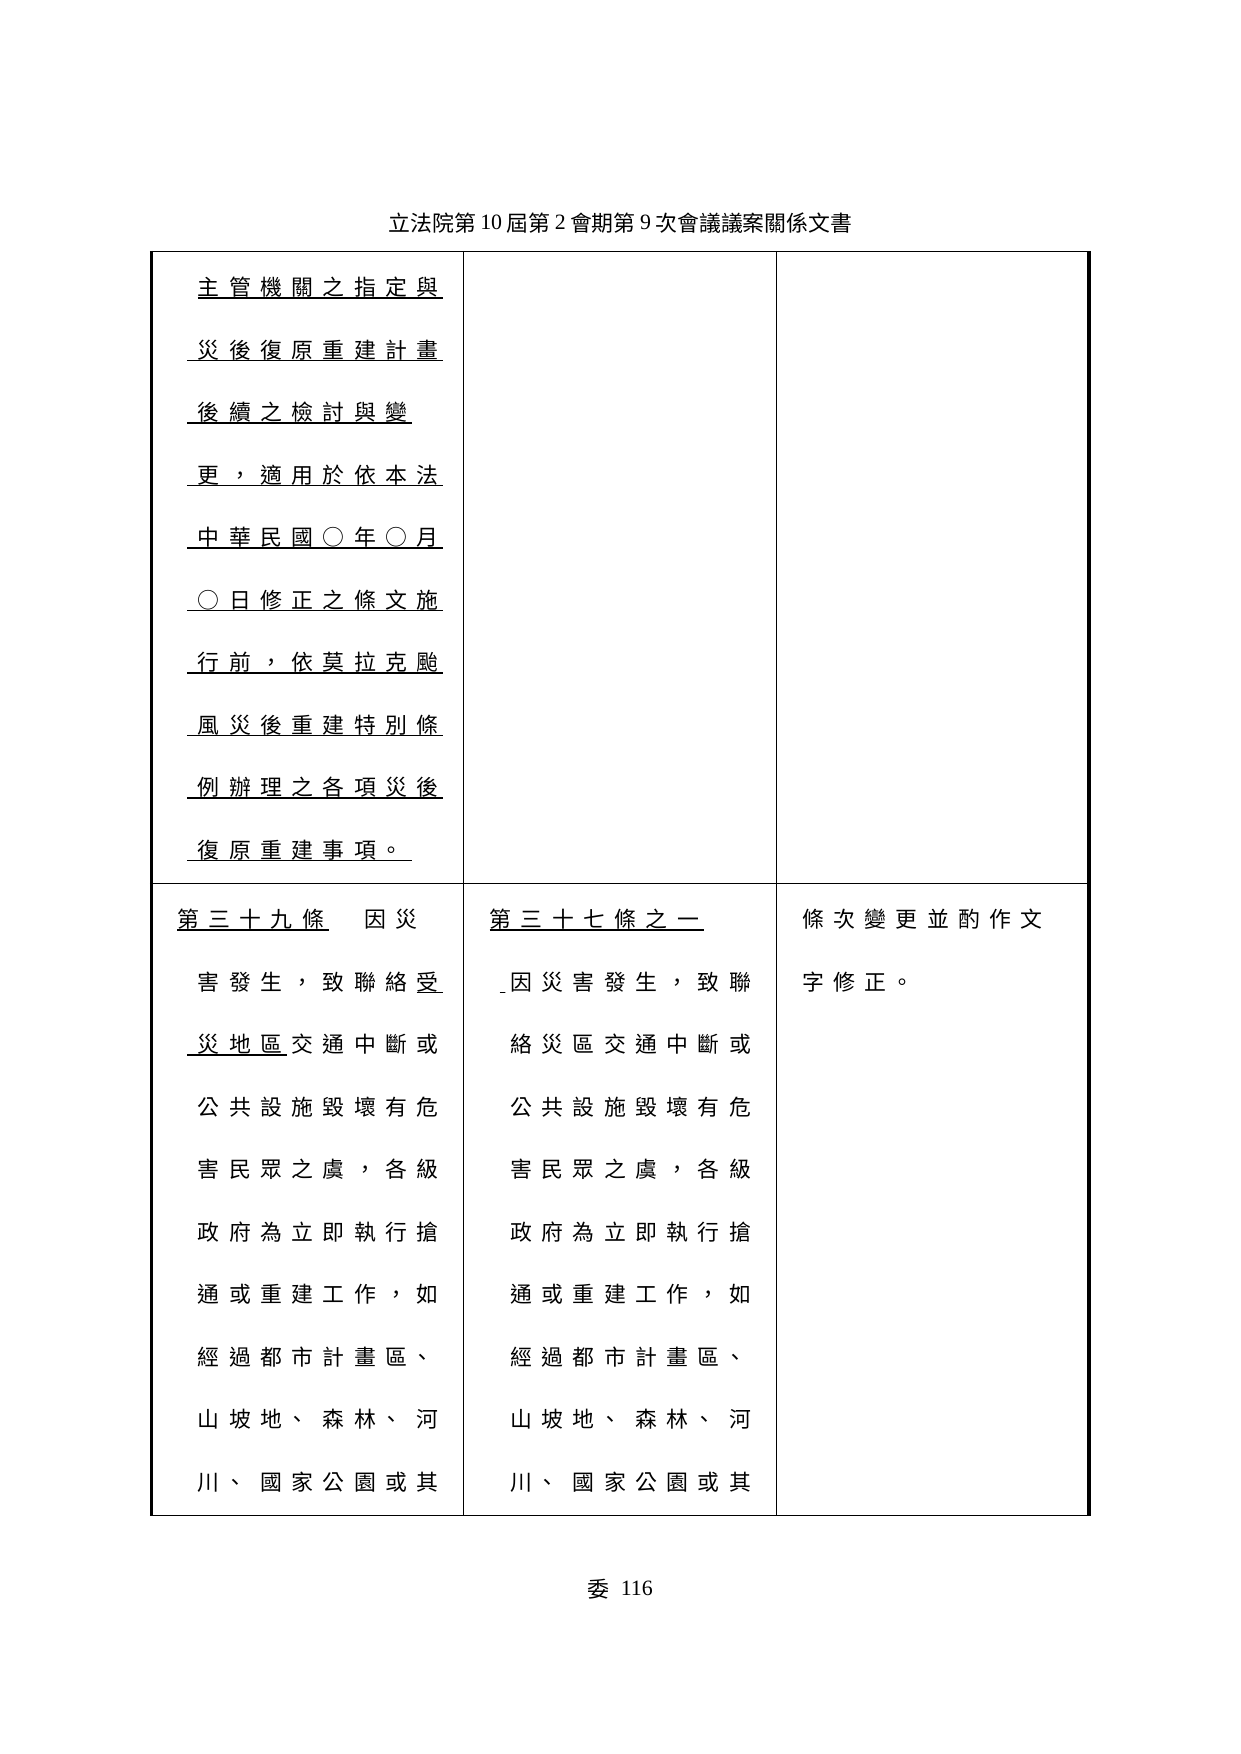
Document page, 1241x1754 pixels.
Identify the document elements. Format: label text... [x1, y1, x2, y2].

table_cell [464, 252, 776, 883]
table_cell 主管機關之指定與災後復原重建計畫後續之檢討與變更，適用於依本法中華民國○年○月○日修正之條文施行前，依莫拉克颱風災後重建特別條例辦理之各項災後復原重建事項。 [153, 252, 463, 883]
table_cell 第三十九條 因災害發生，致聯絡受災地區交通中斷或公共設施毀壞有危害民眾之虞，各級政府為立即執行搶通或重建工作，如經過都市計畫區、山坡地、森林、河川、國家公園或其 [153, 884, 463, 1514]
table_cell [777, 252, 1087, 883]
table_cell 第三十七條之一 因災害發生，致聯絡災區交通中斷或公共設施毀壞有危害民眾之虞，各級政府為立即執行搶通或重建工作，如經過都市計畫區、山坡地、森林、河川、國家公園或其 [464, 884, 776, 1514]
table_cell 條次變更並酌作文字修正。 [777, 884, 1087, 1514]
